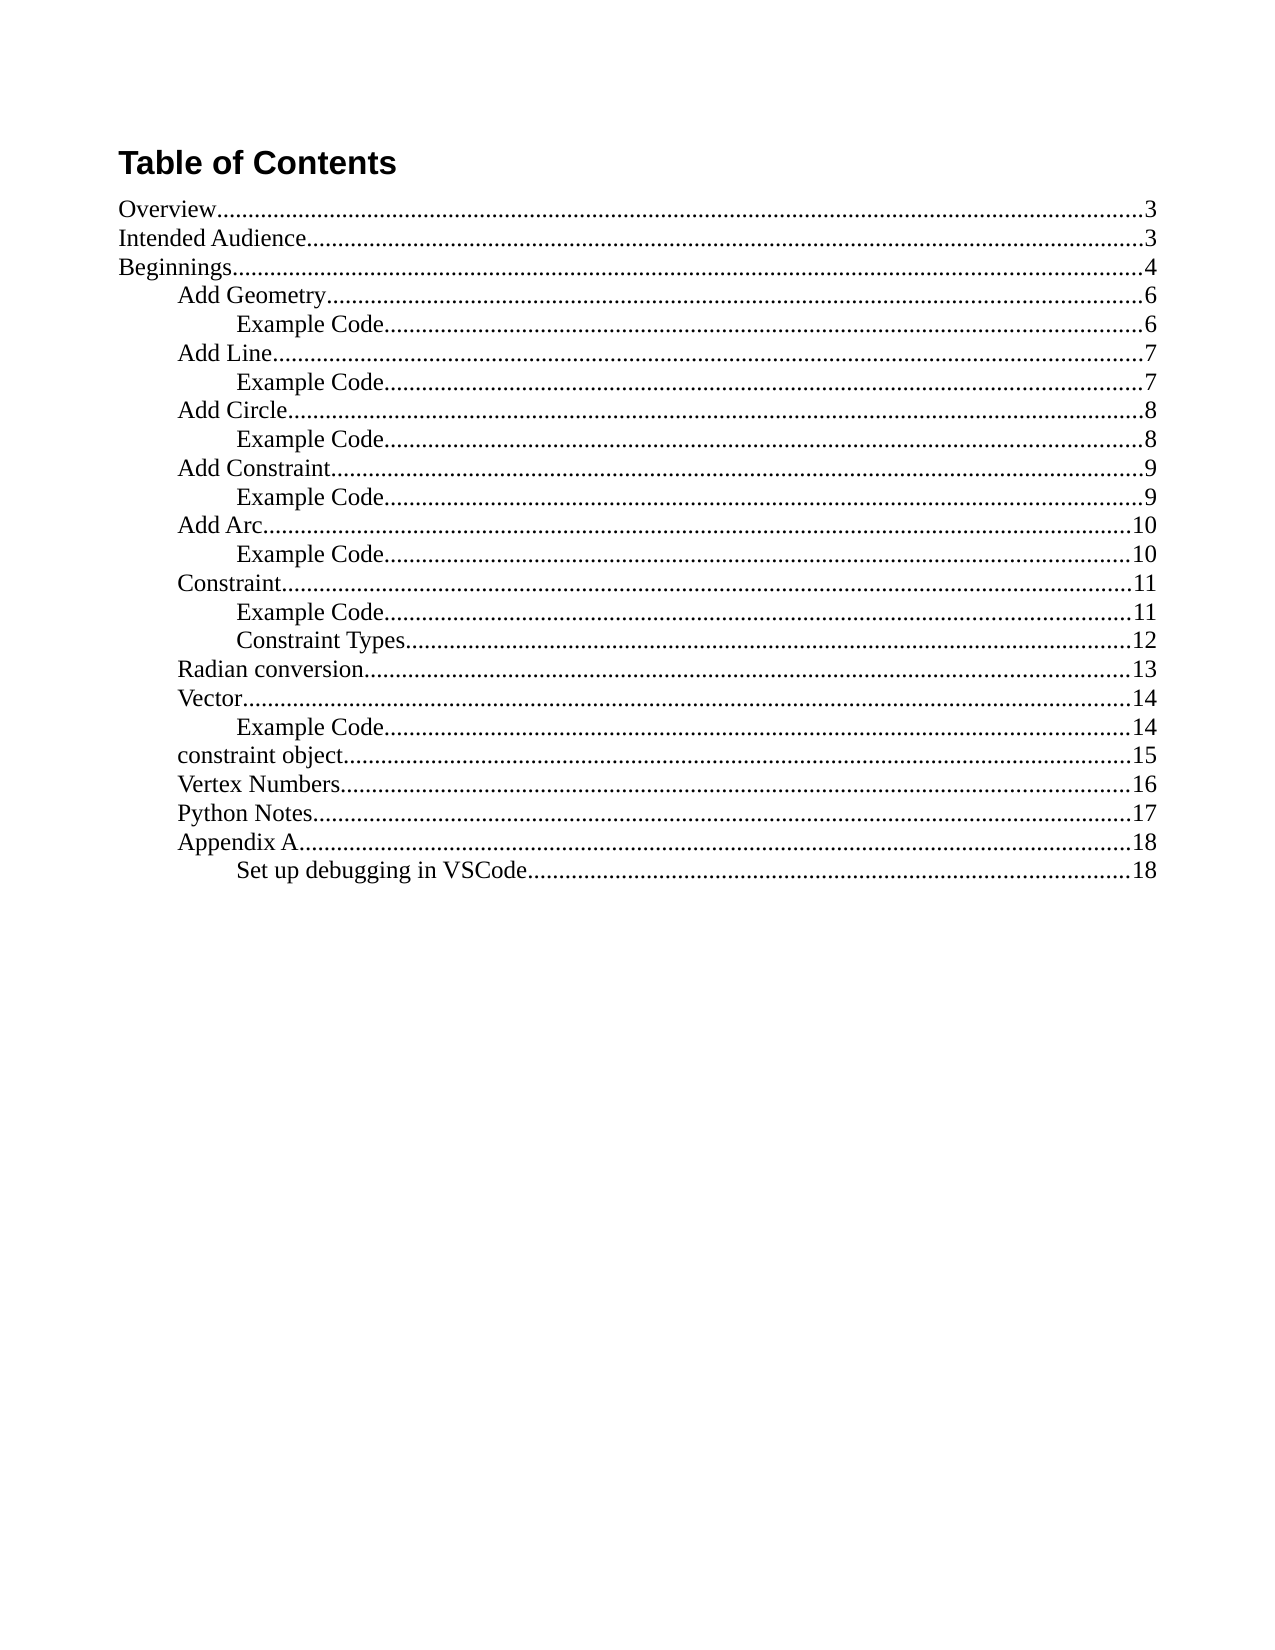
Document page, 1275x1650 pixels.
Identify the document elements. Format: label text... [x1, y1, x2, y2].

text Example Code 9 [236, 482, 1157, 510]
text constraint object 15 [177, 740, 1157, 769]
subtitle Table of Contents [118, 143, 1157, 182]
text Example Code 7 [236, 367, 1157, 395]
text Set up debugging in VSCode 18 [236, 855, 1157, 884]
text Vector 14 [177, 683, 1157, 712]
text Add Constraint 9 [177, 453, 1157, 482]
text Example Code 6 [236, 309, 1157, 338]
text Beginnings 4 [118, 252, 1157, 280]
text Radian conversion 13 [177, 654, 1157, 683]
text Example Code 14 [236, 712, 1157, 740]
text Vertex Numbers 16 [177, 769, 1157, 798]
text Add Line 7 [177, 338, 1157, 367]
text Add Arc 10 [177, 510, 1157, 539]
text Example Code 8 [236, 424, 1157, 453]
text Appendix A 18 [177, 827, 1157, 855]
text Constraint Types 12 [236, 625, 1157, 654]
text Python Notes 17 [177, 798, 1157, 827]
text Constraint 11 [177, 568, 1157, 597]
text Add Geometry 6 [177, 280, 1157, 309]
text Add Circle 8 [177, 395, 1157, 424]
text Intended Audience 3 [118, 223, 1157, 252]
text Example Code 10 [236, 539, 1157, 568]
text Overview 3 [118, 194, 1157, 223]
text Example Code 11 [236, 597, 1157, 625]
